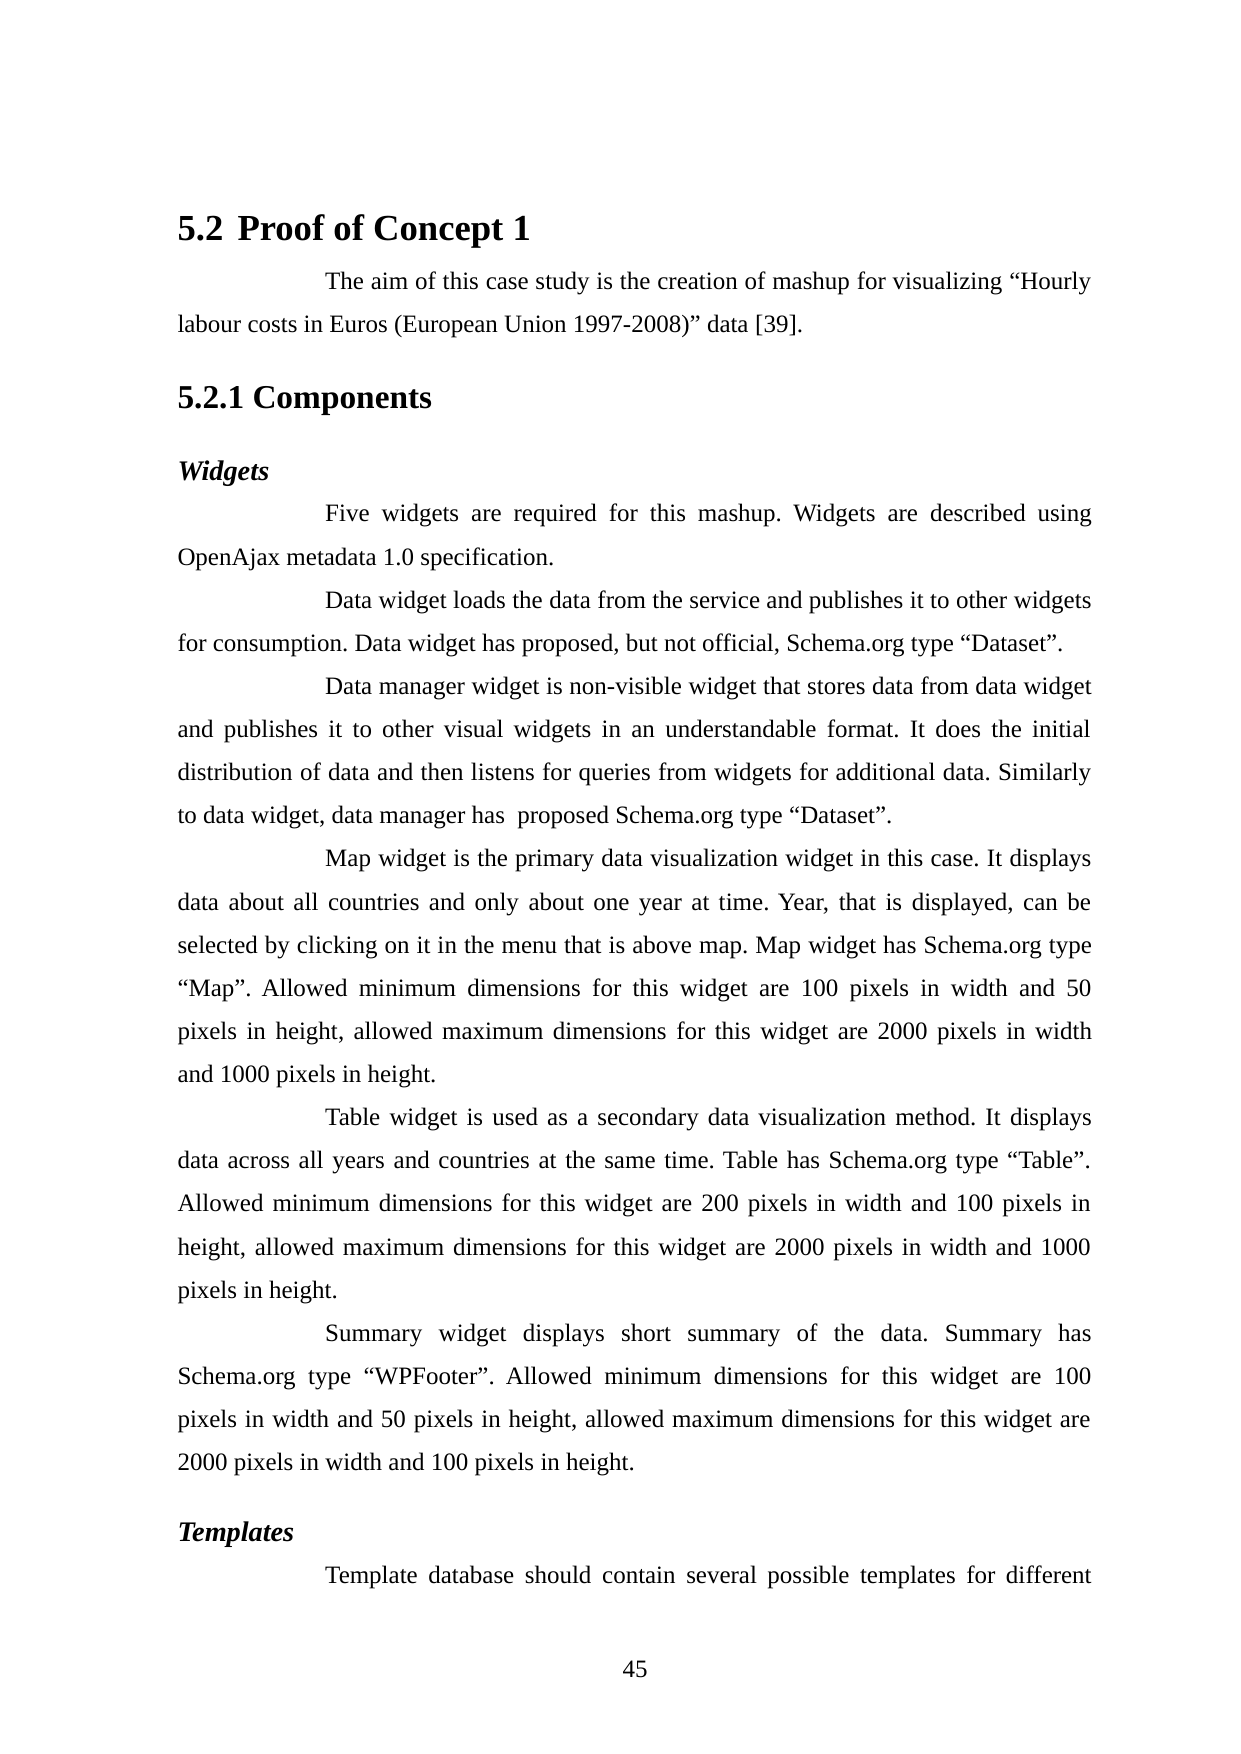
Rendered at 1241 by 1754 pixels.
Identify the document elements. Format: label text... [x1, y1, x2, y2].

subtitle Templates [177, 1515, 1093, 1548]
text Map widget is the primary data visualization widget in this case. It displays data about all countries and only about one year at time. Year, that is displayed, can be selected by clicking on it in the menu that is above map. Map widget has Schema.org type “Map”. Allowed minimum dimensions for this widget are 100 pixels in width and 50 pixels in height, allowed maximum dimensions for this widget are 2000 pixels in width and 1000 pixels in height. [177, 843, 1093, 1088]
text Summary widget displays short summary of the data. Summary has Schema.org type “WPFooter”. Allowed minimum dimensions for this widget are 100 pixels in width and 50 pixels in height, allowed maximum dimensions for this widget are 2000 pixels in width and 100 pixels in height. [177, 1318, 1093, 1476]
text Five widgets are required for this mashup. Widgets are described using OpenAjax metadata 1.0 specification. [177, 498, 1093, 570]
subtitle Proof of Concept 1 [177, 206, 1093, 248]
text Template database should contain several possible templates for different [177, 1561, 1093, 1589]
text Table widget is used as a secondary data visualization method. It displays data across all years and countries at the same time. Table has Schema.org type “Table”. Allowed minimum dimensions for this widget are 200 pixels in width and 100 pixels in height, allowed maximum dimensions for this widget are 2000 pixels in width and 1000 pixels in height. [177, 1102, 1093, 1303]
text Data manager widget is non-visible widget that stores data from data widget and publishes it to other visual widgets in an understandable format. It does the initial distribution of data and then listens for queries from widgets for additional data. Similarly to data widget, data manager has proposed Schema.org type “Dataset”. [177, 671, 1093, 829]
subtitle Components [177, 378, 1093, 416]
subtitle Widgets [177, 453, 1093, 486]
text Data widget loads the data from the service and publishes it to other widgets for consumption. Data widget has proposed, but not official, Schema.org type “Dataset”. [177, 585, 1093, 657]
text The aim of this case study is the creation of mashup for visualizing “Hourly labour costs in Euros (European Union 1997-2008)” data [39]. [177, 266, 1093, 338]
